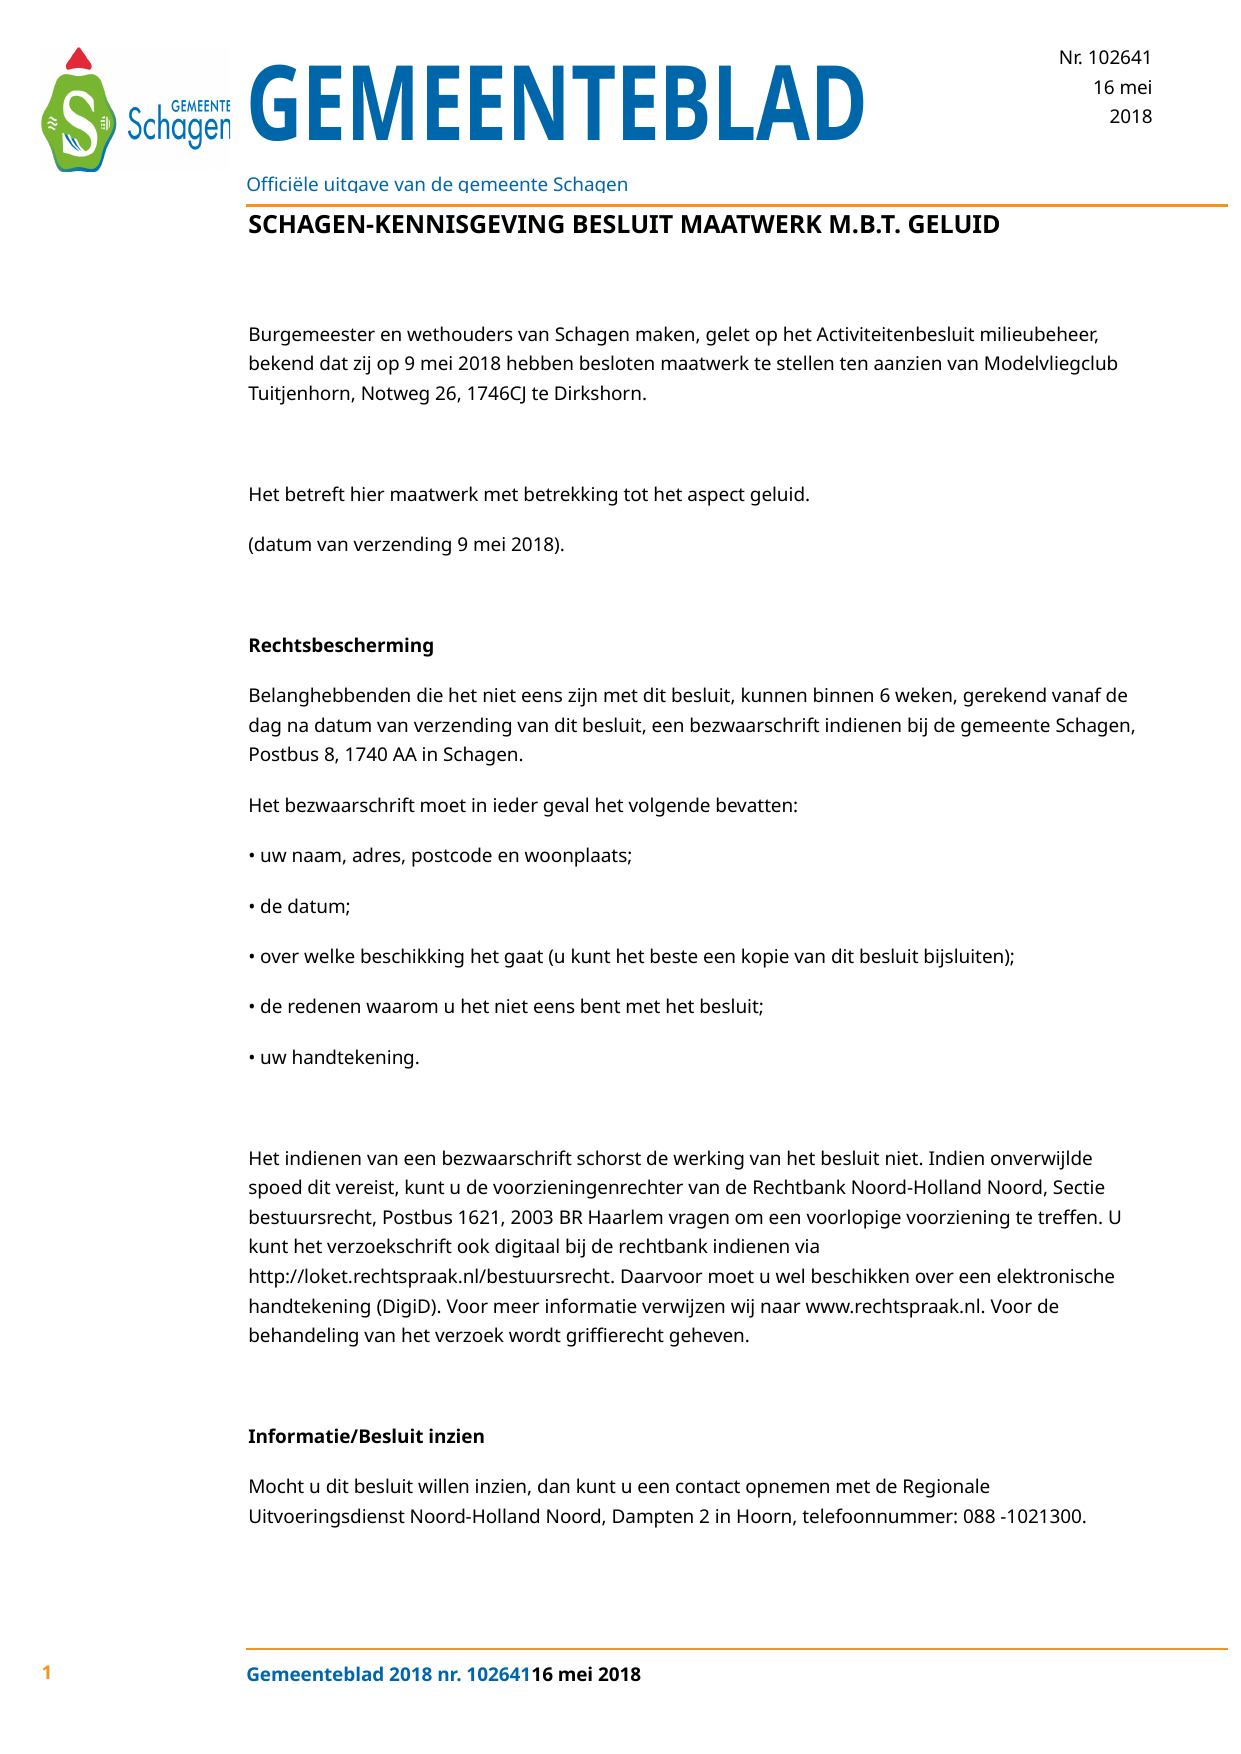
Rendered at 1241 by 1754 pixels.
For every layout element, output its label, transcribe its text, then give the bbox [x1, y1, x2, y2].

text Informatie/Besluit inzien [248, 1423, 1152, 1449]
text Het betreft hier maatwerk met betrekking tot het aspect geluid. [248, 481, 1152, 506]
text Burgemeester en wethouders van Schagen maken, gelet op het Activiteitenbesluit milieubeheer, bekend dat zij op 9 mei 2018 hebben besloten maatwerk te stellen ten aanzien van Modelvliegclub Tuitjenhorn, Notweg 26, 1746CJ te Dirkshorn. [248, 321, 1152, 406]
text • uw handtekening. [248, 1044, 1152, 1070]
text • over welke beschikking het gaat (u kunt het beste een kopie van dit besluit bijsluiten); [248, 943, 1152, 969]
text Mocht u dit besluit willen inzien, dan kunt u een contact opnemen met de Regionale Uitvoeringsdienst Noord-Holland Noord, Dampten 2 in Hoorn, telefoonnummer: 088 -1021300. [248, 1474, 1152, 1529]
picture [41, 47, 231, 172]
text Het bezwaarschrift moet in ieder geval het volgende bevatten: [248, 792, 1152, 818]
text • de redenen waarom u het niet eens bent met het besluit; [248, 994, 1152, 1019]
text • uw naam, adres, postcode en woonplaats; [248, 842, 1152, 868]
text Rechtsbescherming [248, 632, 1152, 658]
text • de datum; [248, 893, 1152, 918]
text Belanghebbenden die het niet eens zijn met dit besluit, kunnen binnen 6 weken, gerekend vanaf de dag na datum van verzending van dit besluit, een bezwaarschrift indienen bij de gemeente Schagen, Postbus 8, 1740 AA in Schagen. [248, 682, 1152, 767]
text (datum van verzending 9 mei 2018). [248, 531, 1152, 557]
text SCHAGEN-KENNISGEVING BESLUIT MAATWERK M.B.T. GELUID [248, 207, 1152, 241]
text Het indienen van een bezwaarschrift schorst de werking van het besluit niet. Indien onverwijlde spoed dit vereist, kunt u de voorzieningenrechter van de Rechtbank Noord-Holland Noord, Sectie bestuursrecht, Postbus 1621, 2003 BR Haarlem vragen om een voorlopige voorziening te treffen. U kunt het verzoekschrift ook digitaal bij de rechtbank indienen via http://loket.rechtspraak.nl/bestuursrecht. Daarvoor moet u wel beschikken over een elektronische handtekening (DigiD). Voor meer informatie verwijzen wij naar www.rechtspraak.nl. Voor de behandeling van het verzoek wordt griffierecht geheven. [248, 1145, 1152, 1348]
